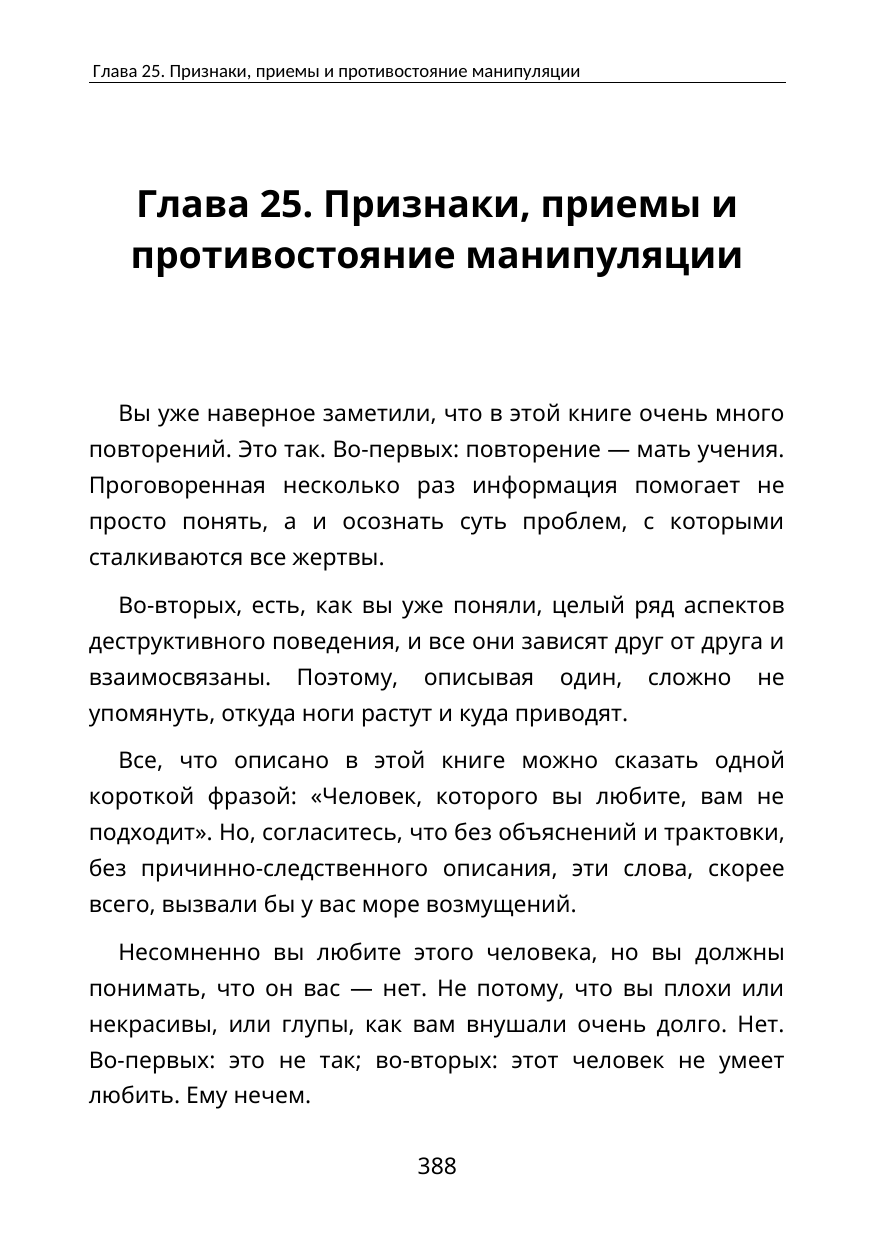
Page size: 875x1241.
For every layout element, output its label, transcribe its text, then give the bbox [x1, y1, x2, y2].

text Вы уже наверное заметили, что в этой книге очень много повторений. Это так. Во-первых: повторение — мать учения. Проговоренная несколько раз информация помогает не просто понять, а и осознать суть проблем, с которыми сталкиваются все жертвы. [88, 397, 786, 572]
subtitle Глава 25. Признаки, приемы и противостояние манипуляции [88, 177, 786, 279]
text Все, что описано в этой книге можно сказать одной короткой фразой: «Человек, которого вы любите, вам не подходит». Но, согласитесь, что без объяснений и трактовки, без причинно-следственного описания, эти слова, скорее всего, вызвали бы у вас море возмущений. [88, 744, 786, 919]
text Несомненно вы любите этого человека, но вы должны понимать, что он вас — нет. Не потому, что вы плохи или некрасивы, или глупы, как вам внушали очень долго. Нет. Во-первых: это не так; во-вторых: этот человек не умеет любить. Ему нечем. [88, 936, 786, 1111]
text Во-вторых, есть, как вы уже поняли, целый ряд аспектов деструктивного поведения, и все они зависят друг от друга и взаимосвязаны. Поэтому, описывая один, сложно не упомянуть, откуда ноги растут и куда приводят. [88, 589, 786, 728]
